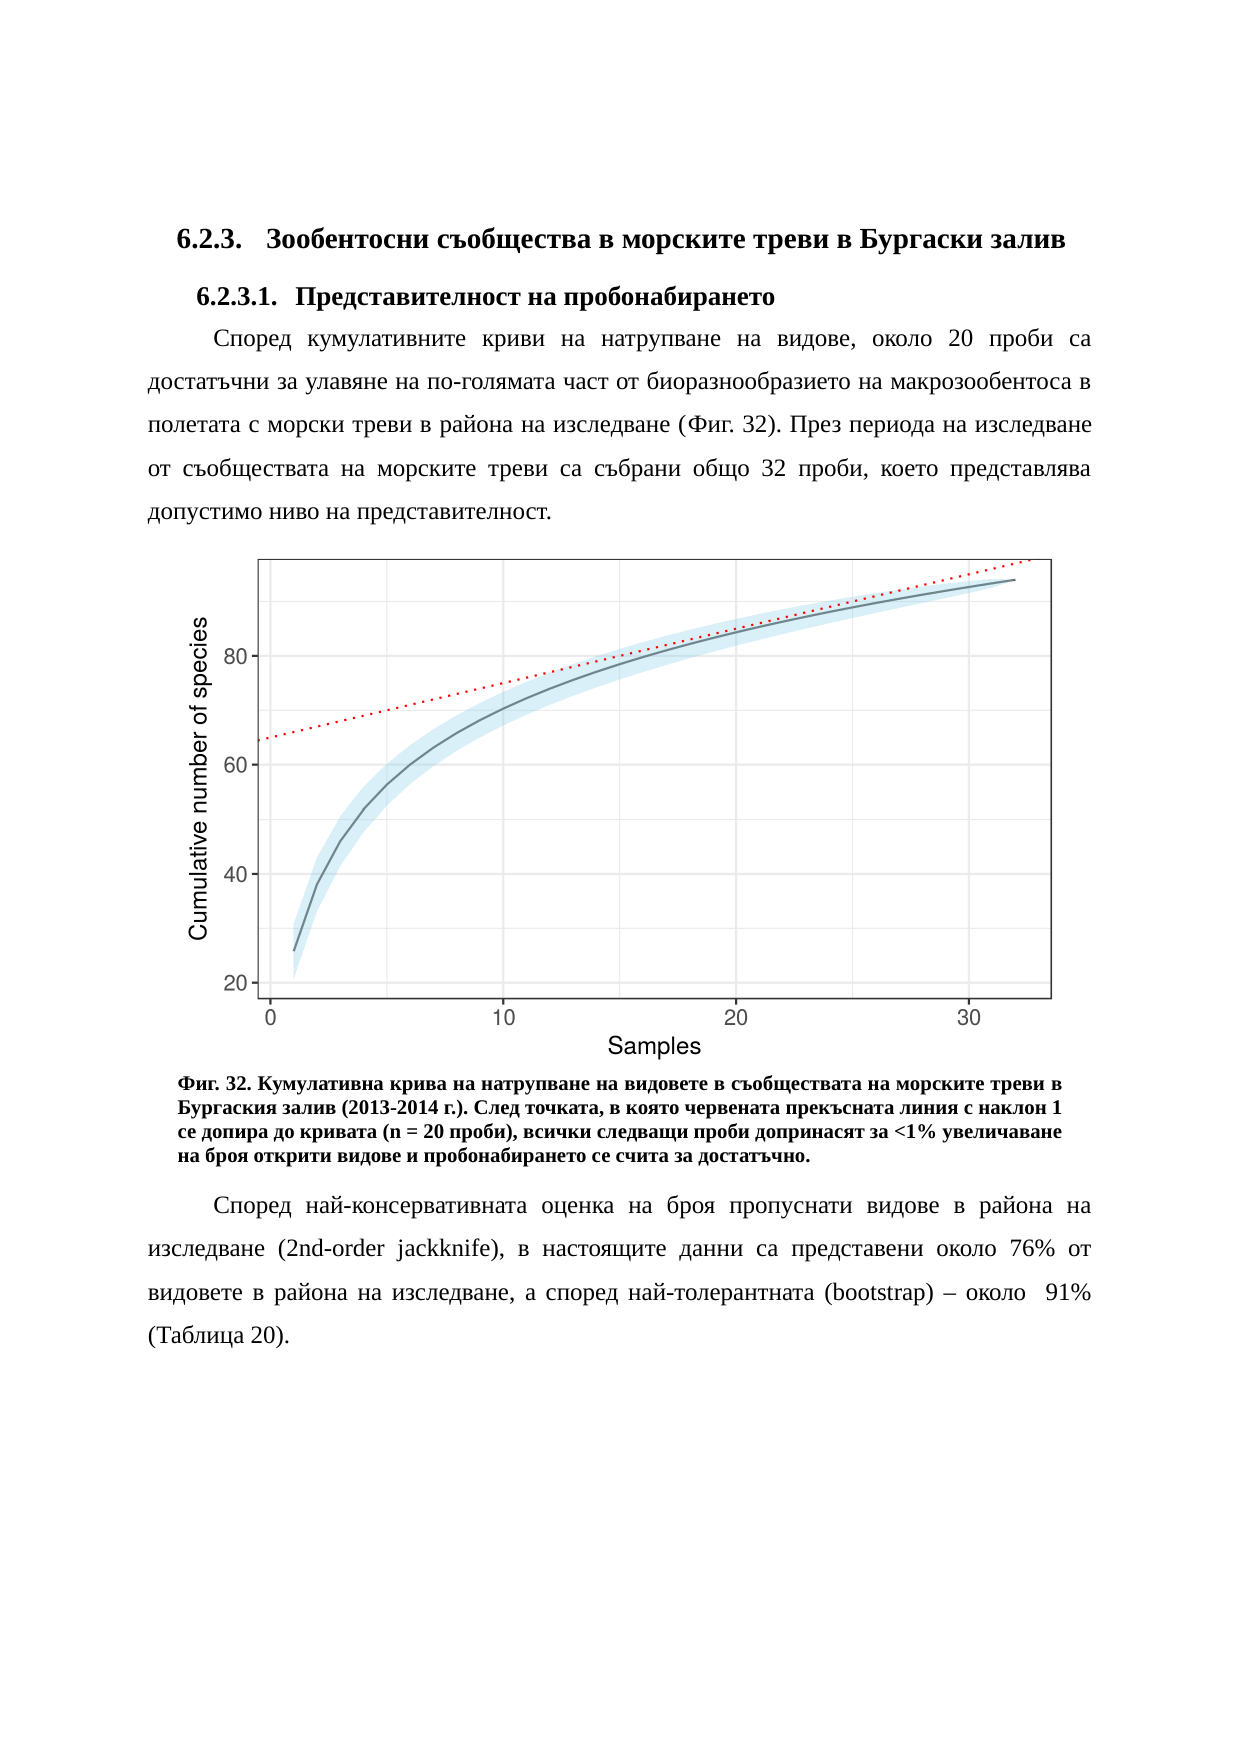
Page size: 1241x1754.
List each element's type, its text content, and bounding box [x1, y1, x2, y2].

text Според най-консервативната оценка на броя пропуснати видове в района на изследване (2nd-order jackknife), в настоящите данни са представени около 76% от видовете в района на изследване, а според най-толерантната (bootstrap) – около 91% (Таблица 20). [148, 1190, 1093, 1348]
subtitle Зообентосни съобщества в морските треви в Бургаски залив [242, 221, 1093, 255]
picture [177, 547, 1063, 1071]
text Според кумулативните криви на натрупване на видове, около 20 проби са достатъчни за улавяне на по-голямата част от биоразнообразието на макрозообентоса в полетата с морски треви в района на изследване (Фиг. 32). През периода на изследване от съобществата на морските треви са събрани общо 32 проби, което представлява допустимо ниво на представителност. [148, 323, 1093, 524]
subtitle Представителност на пробонабирането [266, 280, 1093, 311]
text Фиг. 32. Кумулативна крива на натрупване на видовете в съобществата на морските треви в Бургаския залив (2013-2014 г.). След точката, в която червената прекъсната линия с наклон 1 се допира до кривата (n = 20 проби), всички следващи проби допринасят за <1% увеличаване на броя открити видове и пробонабирането се счита за достатъчно. [177, 1071, 1063, 1167]
